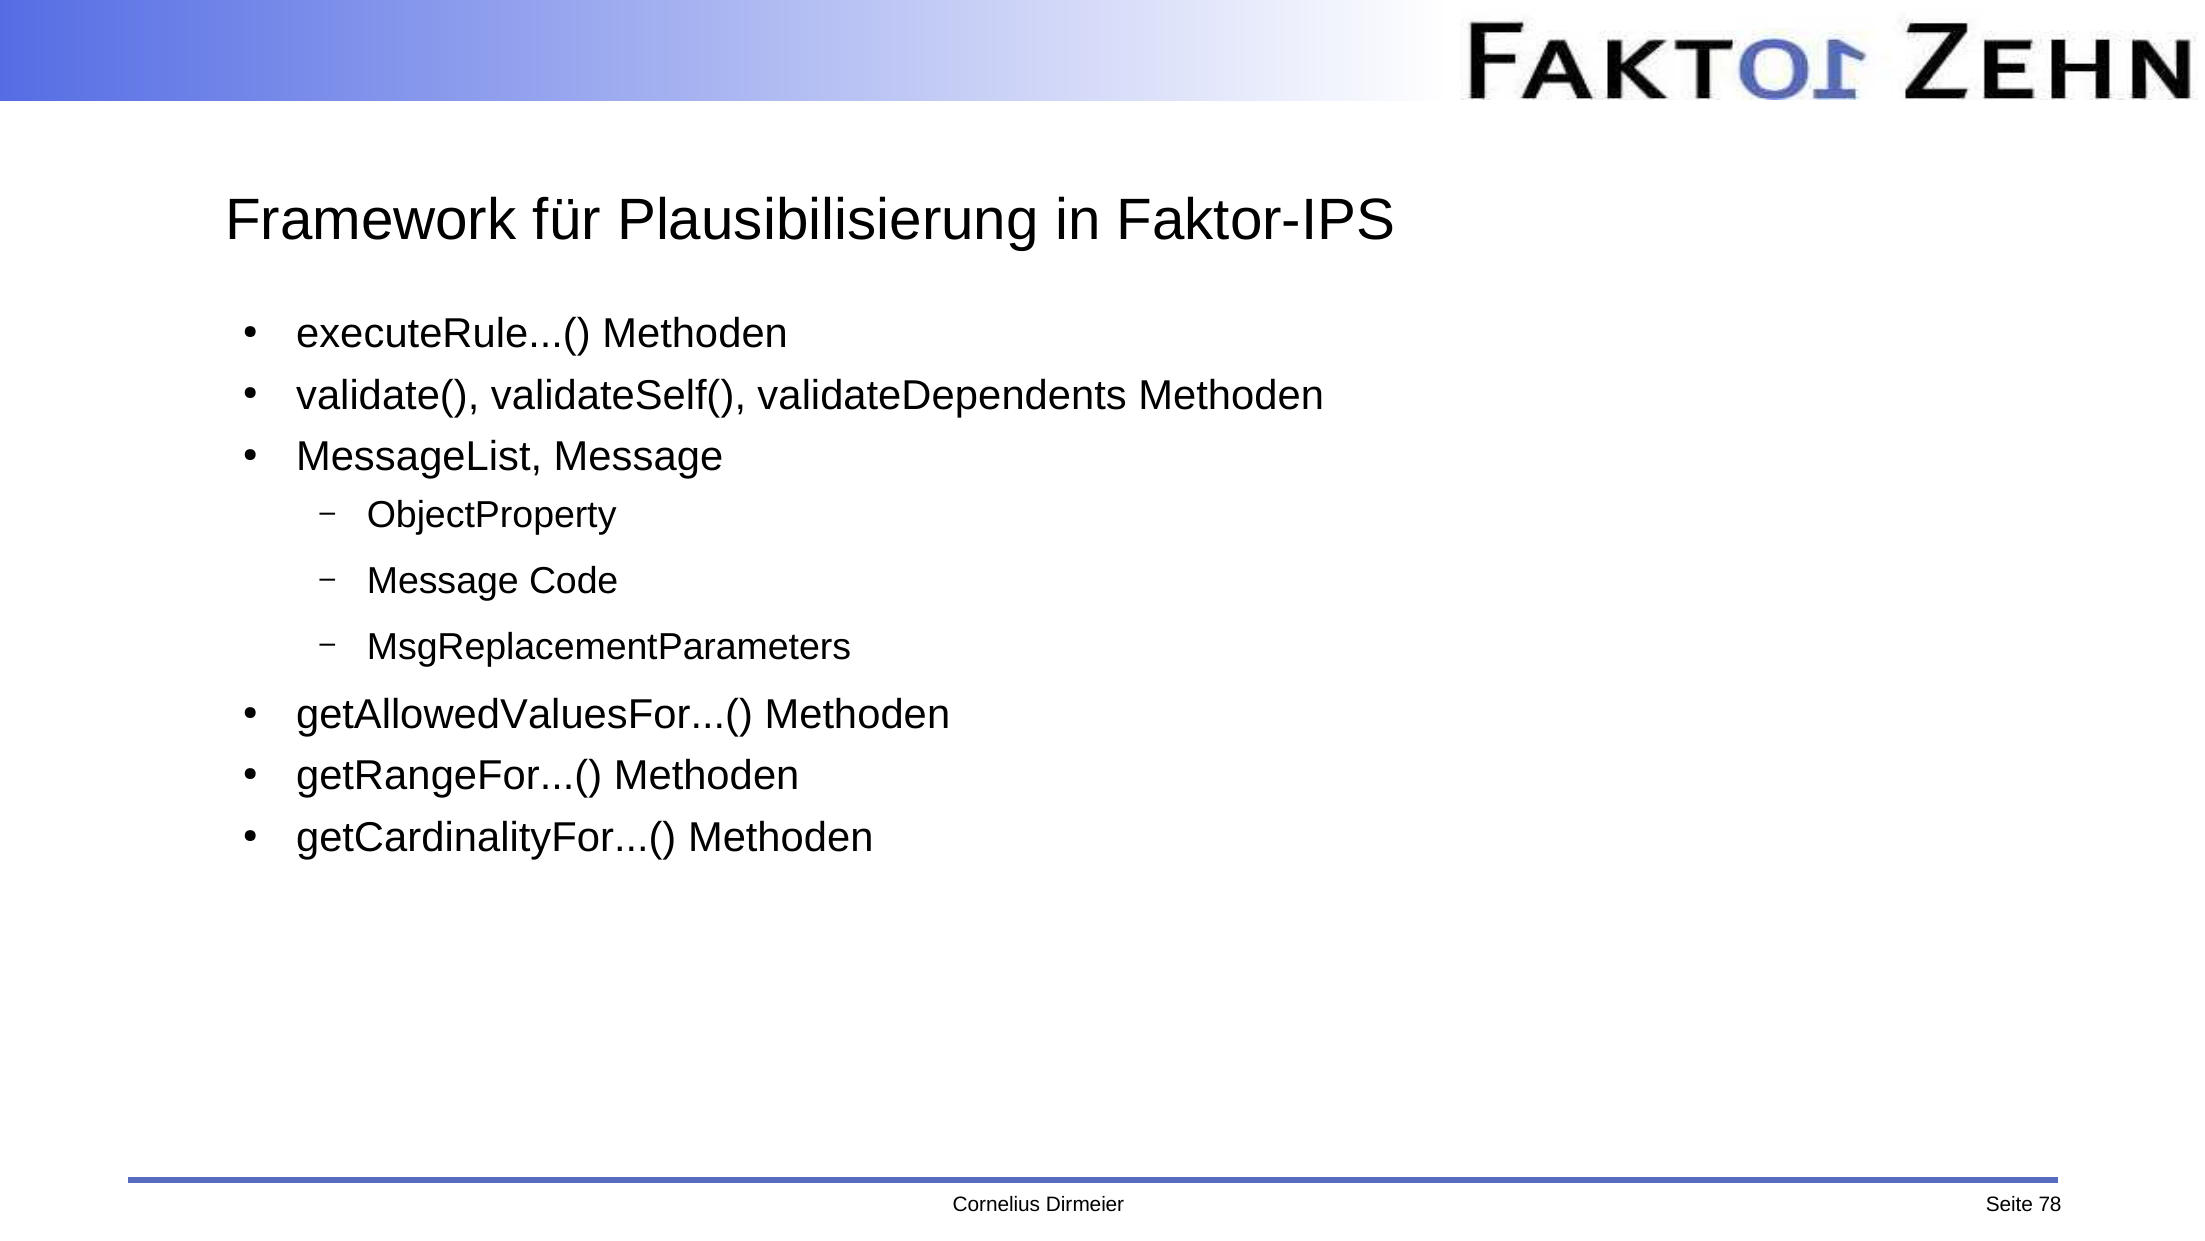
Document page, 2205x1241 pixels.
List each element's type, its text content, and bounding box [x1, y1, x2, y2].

list executeRule...() Methoden validate(), validateSelf(), validateDependents Methoden MessageList, Message ObjectProperty Message Code MsgReplacementParameters getAllowedValuesFor...() Methoden getRangeFor...() Methoden getCardinalityFor...() Methoden [225, 310, 1981, 1078]
title Framework für Plausibilisierung in Faktor-IPS [225, 142, 1981, 296]
picture [1460, 7, 2202, 100]
